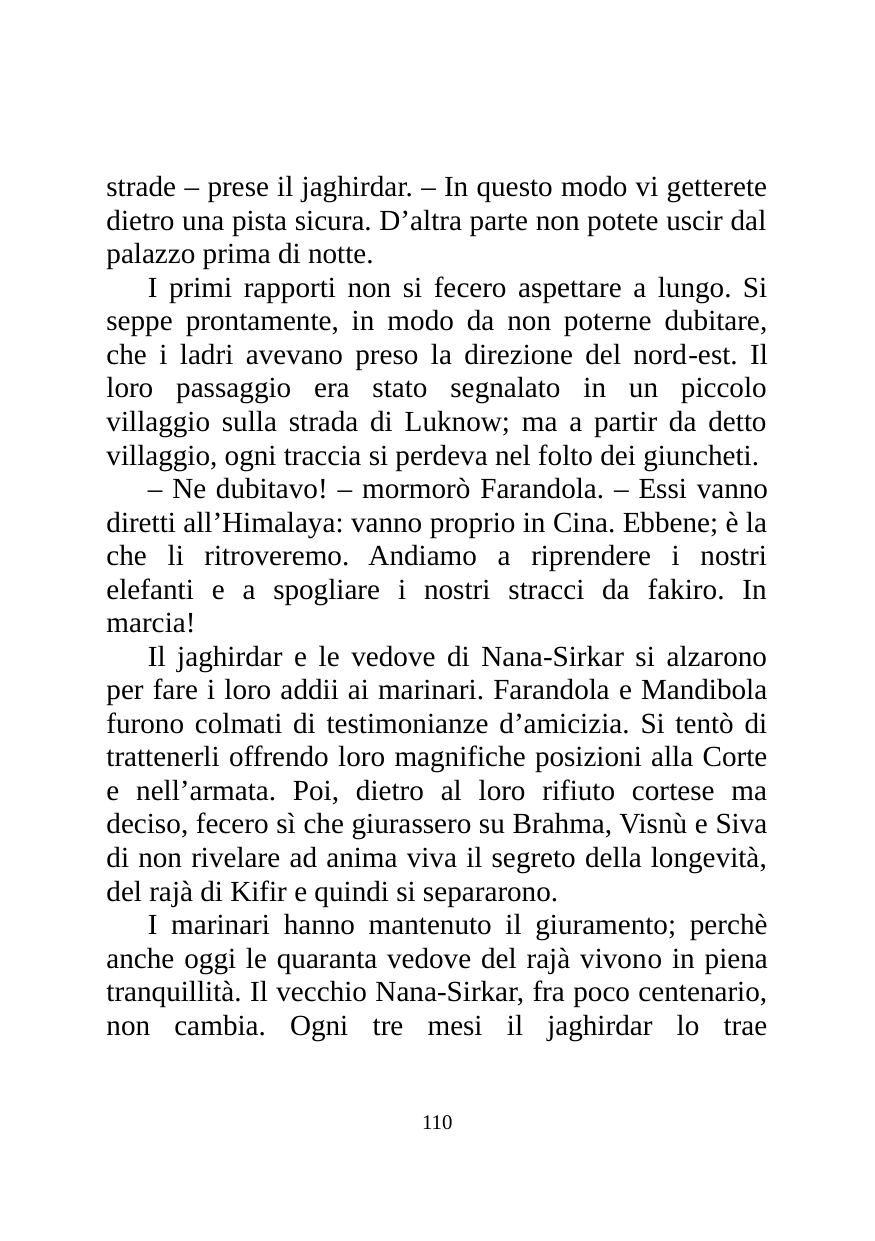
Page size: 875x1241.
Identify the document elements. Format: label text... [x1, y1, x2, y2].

text I marinari hanno mantenuto il giuramento; perchè anche oggi le quaranta vedove del rajà vivono in piena tranquillità. Il vecchio Nana-Sirkar, fra poco centenario, non cambia. Ogni tre mesi il jaghirdar lo trae [106, 907, 768, 1041]
text strade ‒ prese il jaghirdar. ‒ In questo modo vi getterete dietro una pista sicura. D’altra parte non potete uscir dal palazzo prima di notte. [106, 169, 768, 270]
text Il jaghirdar e le vedove di Nana-Sirkar si alzarono per fare i loro addii ai marinari. Farandola e Mandibola furono colmati di testimonianze d’amicizia. Si tentò di trattenerli offrendo loro magnifiche posizioni alla Corte e nell’armata. Poi, dietro al loro rifiuto cortese ma deciso, fecero sì che giurassero su Brahma, Visnù e Siva di non rivelare ad anima viva il segreto della longevità, del rajà di Kifir e quindi si separarono. [106, 639, 768, 907]
text I primi rapporti non si fecero aspettare a lungo. Si seppe prontamente, in modo da non poterne dubitare, che i ladri avevano preso la direzione del nord-est. Il loro passaggio era stato segnalato in un piccolo villaggio sulla strada di Luknow; ma a partir da detto villaggio, ogni traccia si perdeva nel folto dei giuncheti. [106, 270, 768, 471]
text ‒ Ne dubitavo! ‒ mormorò Farandola. ‒ Essi vanno diretti all’Himalaya: vanno proprio in Cina. Ebbene; è la che li ritroveremo. Andiamo a riprendere i nostri elefanti e a spogliare i nostri stracci da fakiro. In marcia! [106, 471, 768, 639]
